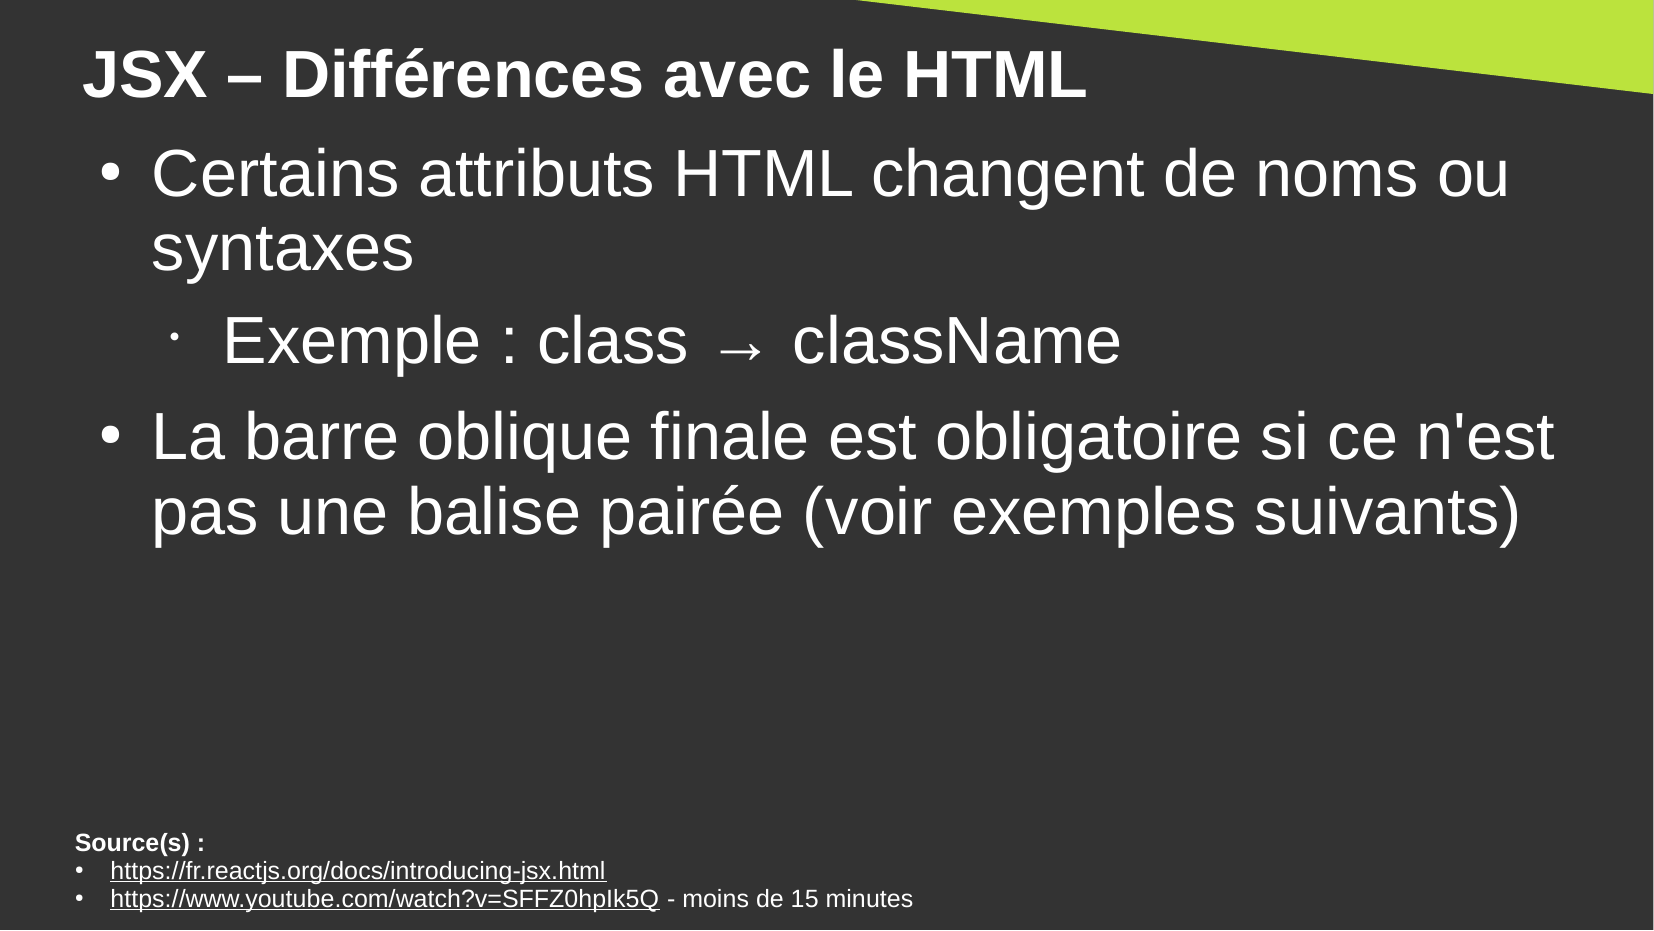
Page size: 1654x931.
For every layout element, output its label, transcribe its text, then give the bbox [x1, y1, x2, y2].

text_box [856, 0, 1654, 95]
list Certains attributs HTML changent de noms ou syntaxes Exemple : class → className La barre oblique finale est obligatoire si ce n'est pas une balise pairée (voir exemples suivants) [80, 135, 1620, 756]
title JSX – Différences avec le HTML [82, 37, 1571, 112]
text_box Source(s) : https://fr.reactjs.org/docs/introducing-jsx.html https://www.youtube.com/watch?v=SFFZ0hpIk5Q - moins de 15 minutes [60, 821, 1546, 921]
